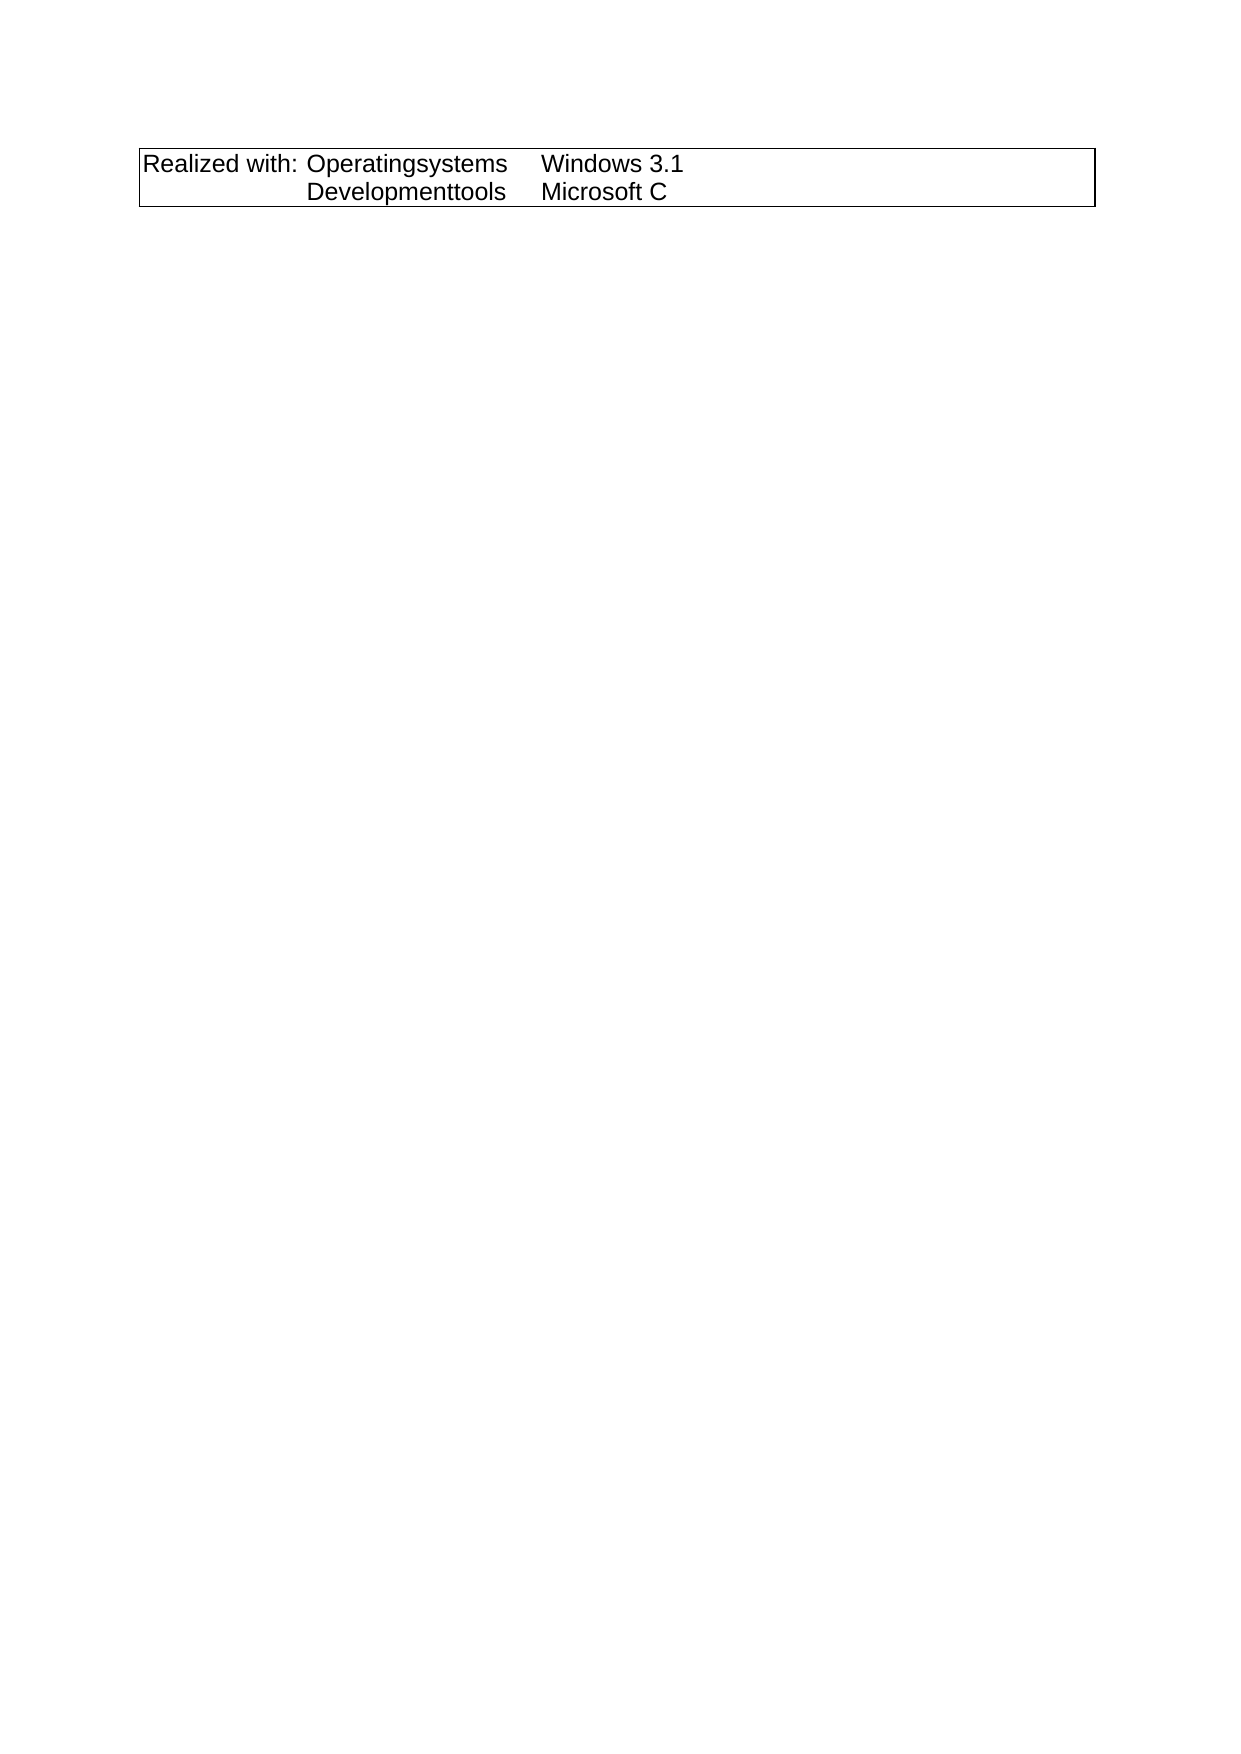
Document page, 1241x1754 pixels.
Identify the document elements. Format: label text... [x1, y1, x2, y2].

table_header Windows 3.1 [538, 149, 1094, 177]
table_cell Microsoft C [538, 178, 1094, 206]
table_cell [140, 178, 303, 206]
table_cell Developmenttools [303, 178, 538, 206]
table_header Operatingsystems [303, 149, 538, 177]
table_header Realized with: [140, 149, 303, 177]
